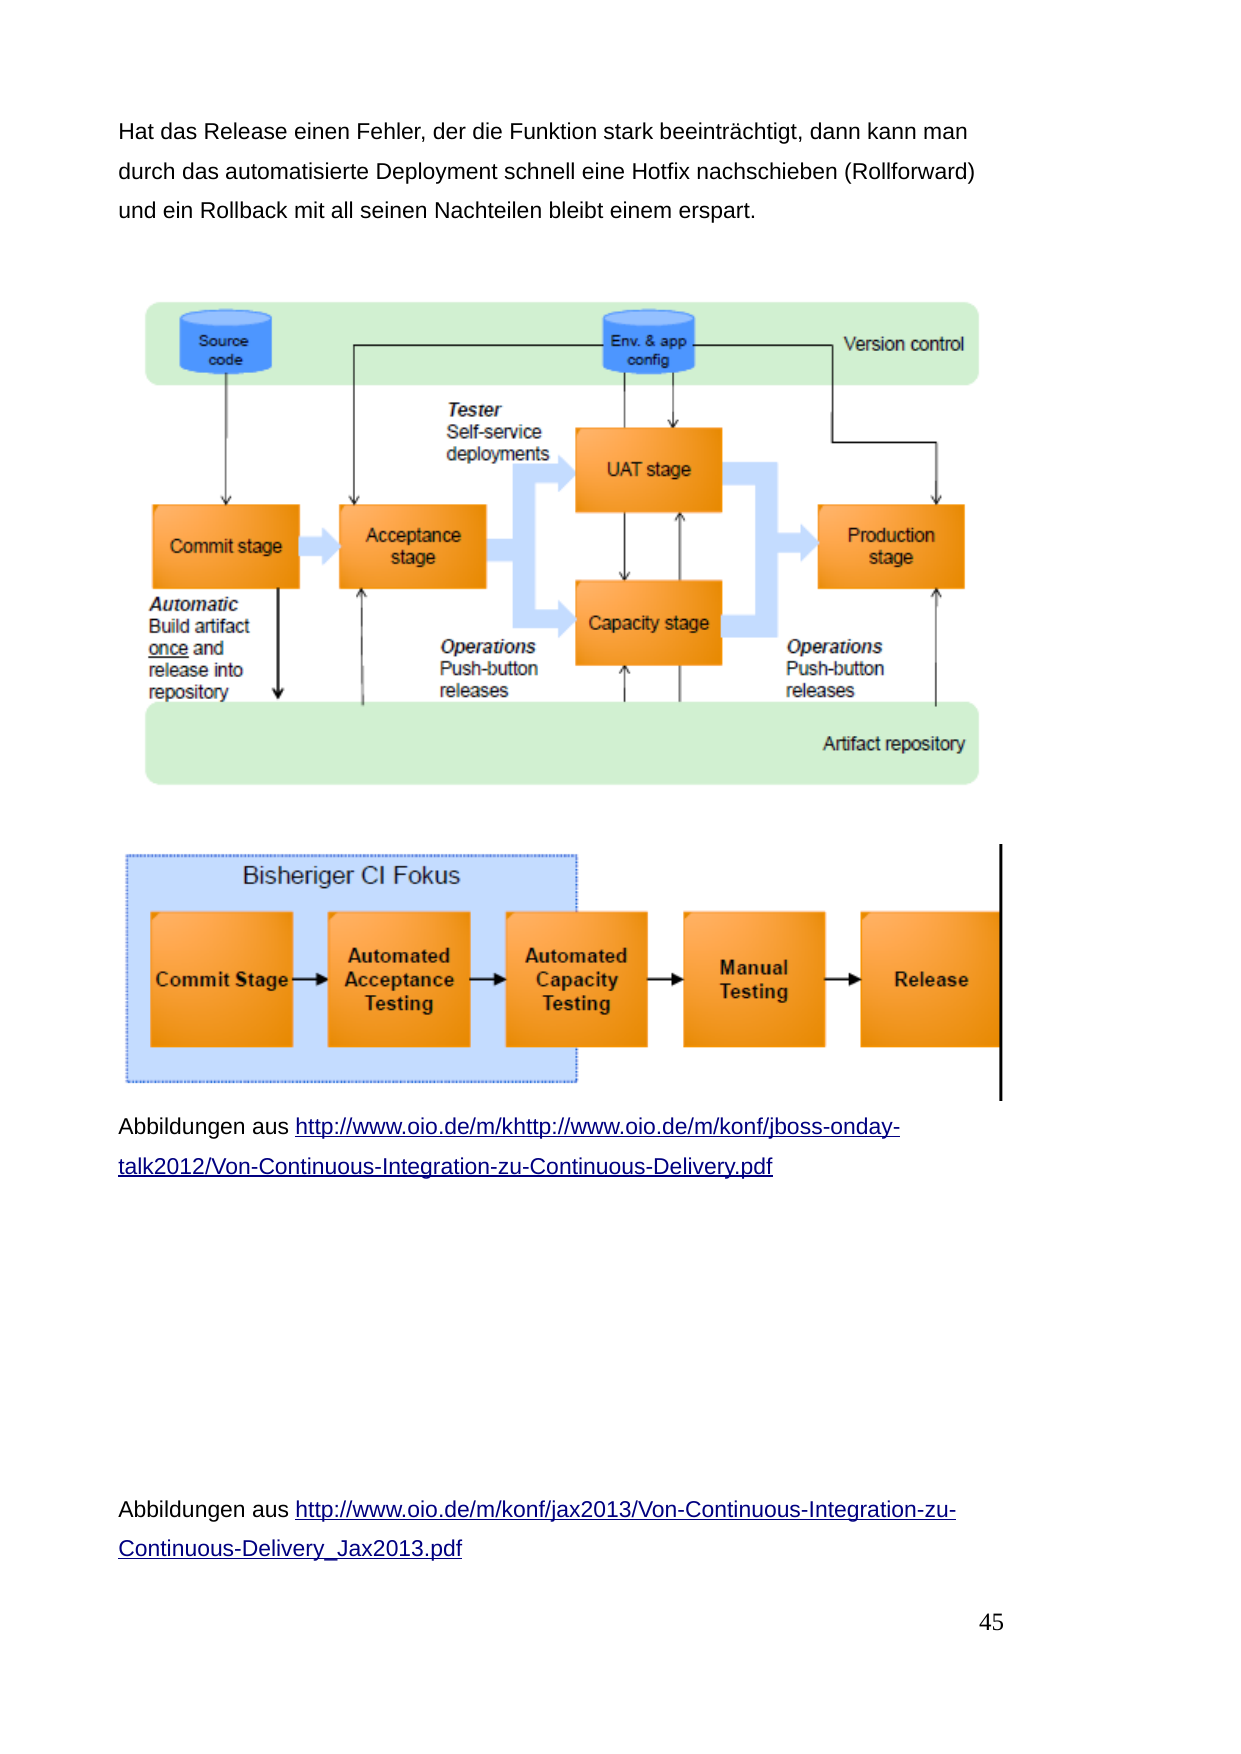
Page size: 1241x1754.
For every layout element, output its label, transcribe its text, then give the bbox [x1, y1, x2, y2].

text Abbildungen aus http://www.oio.de/m/konf/jax2013/Von-Continuous-Integration-zu-Continuous-Delivery_Jax2013.pdf [118, 1496, 1004, 1562]
text Hat das Release einen Fehler, der die Funktion stark beeinträchtigt, dann kann man durch das automatisierte Deployment schnell eine Hotfix nachschieben (Rollforward) und ein Rollback mit all seinen Nachteilen bleibt einem erspart. [118, 118, 1004, 223]
text Abbildungen aus http://www.oio.de/m/khttp://www.oio.de/m/konf/jboss-onday-talk2012/Von-Continuous-Integration-zu-Continuous-Delivery.pdf [118, 1101, 1004, 1179]
picture [136, 293, 987, 793]
picture [118, 844, 1004, 1101]
